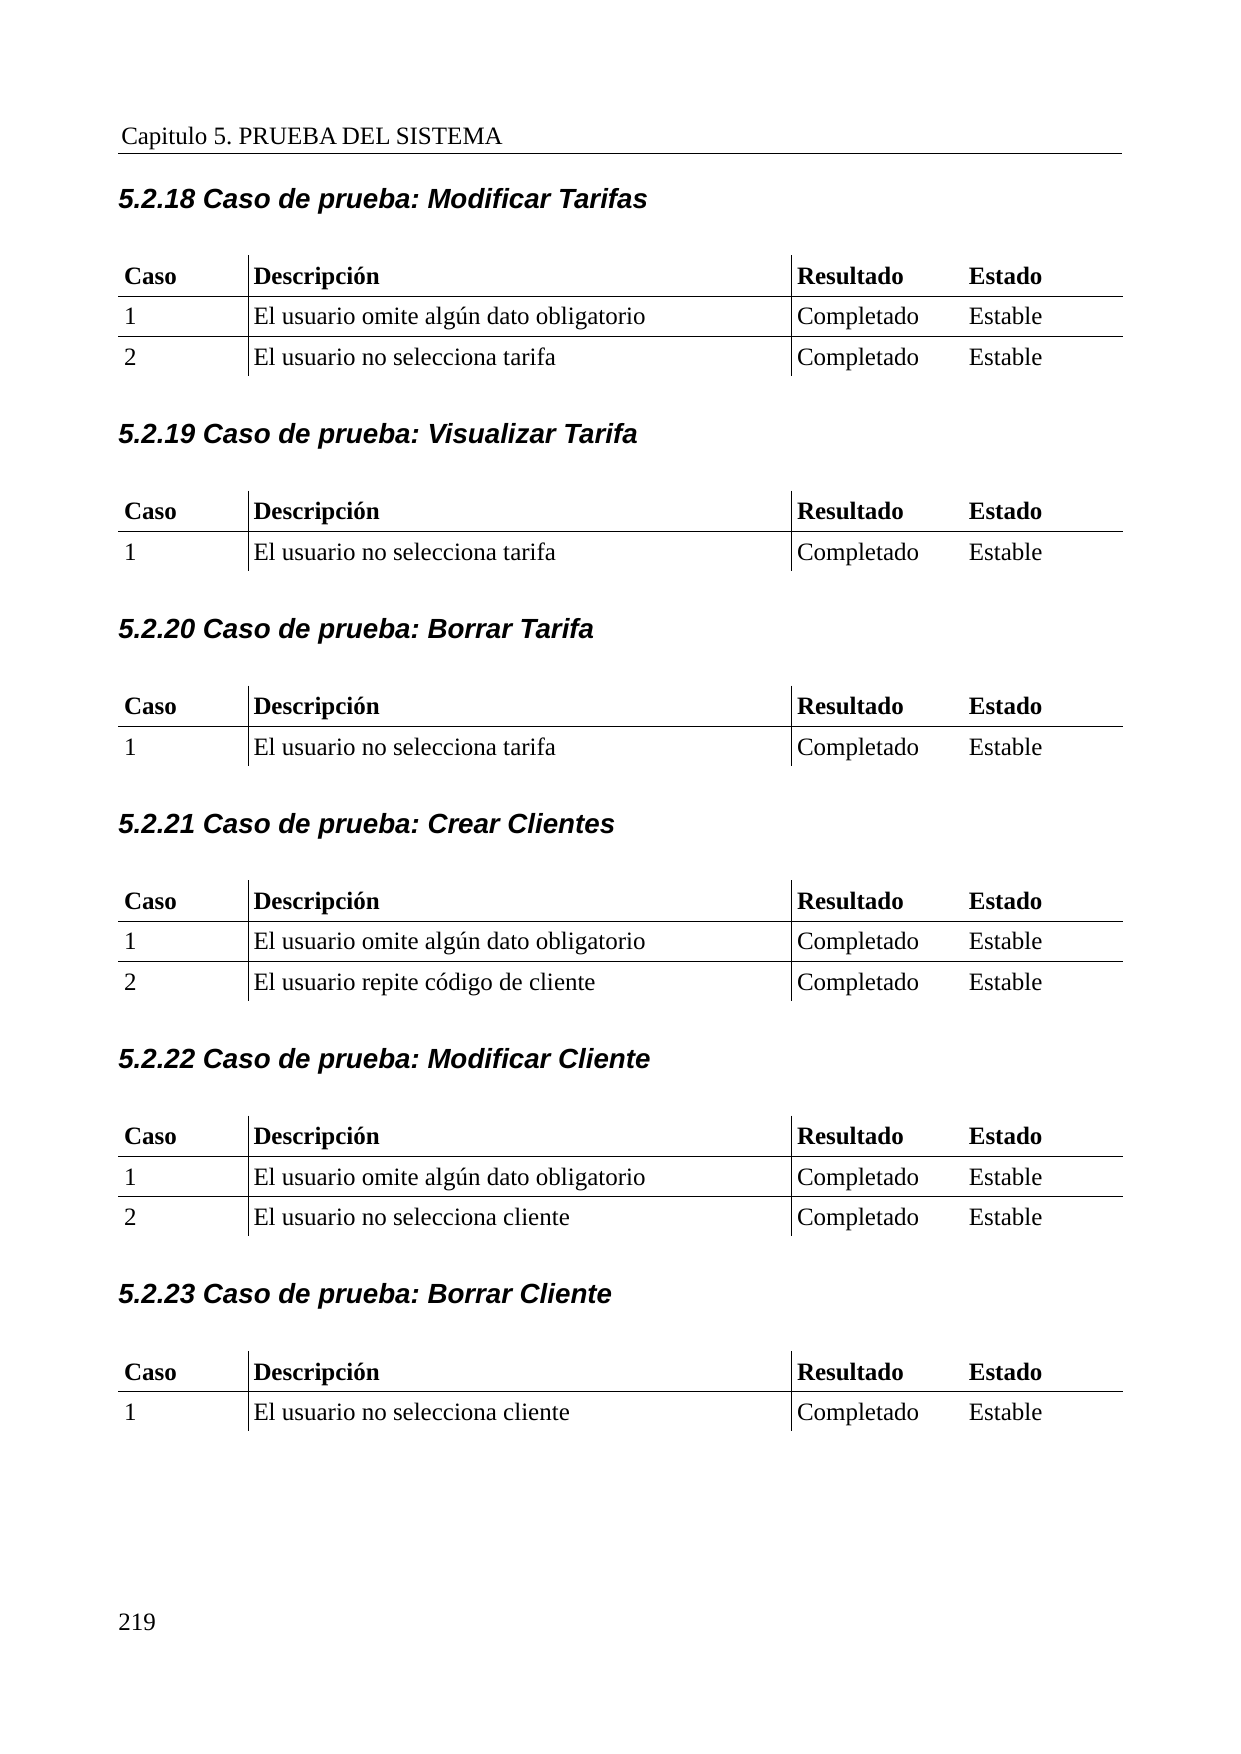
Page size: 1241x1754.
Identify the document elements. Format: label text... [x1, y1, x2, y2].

table_cell Completado [792, 922, 963, 961]
table_header Resultado [792, 1351, 963, 1391]
table_cell Estable [963, 1392, 1123, 1431]
table_header Estado [963, 686, 1123, 726]
table_header Caso [118, 686, 248, 726]
table_cell Completado [792, 1392, 963, 1431]
table_cell El usuario omite algún dato obligatorio [249, 922, 791, 961]
table_cell El usuario no selecciona cliente [249, 1392, 791, 1431]
table_cell Completado [792, 337, 963, 376]
table_header Estado [963, 880, 1123, 921]
table_cell El usuario no selecciona tarifa [249, 727, 791, 766]
table_header Estado [963, 491, 1123, 531]
table_cell El usuario omite algún dato obligatorio [249, 297, 791, 336]
table_cell Estable [963, 962, 1123, 1001]
table_header Resultado [792, 686, 963, 726]
table_cell Completado [792, 1197, 963, 1236]
table_cell Estable [963, 1157, 1123, 1196]
table_cell 1 [118, 922, 248, 961]
table_cell El usuario omite algún dato obligatorio [249, 1157, 791, 1196]
table_header Caso [118, 880, 248, 921]
table_header Estado [963, 1351, 1123, 1391]
subtitle 5.2.19 Caso de prueba: Visualizar Tarifa [118, 417, 1122, 449]
table_cell 1 [118, 1392, 248, 1431]
table_header Estado [963, 1116, 1123, 1156]
table_cell 1 [118, 727, 248, 766]
table_header Resultado [792, 1116, 963, 1156]
table_header Descripción [249, 880, 791, 921]
table_header Resultado [792, 880, 963, 921]
table_cell Completado [792, 297, 963, 336]
table_header Descripción [249, 1351, 791, 1391]
table_cell 2 [118, 962, 248, 1001]
table_cell El usuario no selecciona cliente [249, 1197, 791, 1236]
table_header Descripción [249, 686, 791, 726]
table_header Caso [118, 255, 248, 296]
table_cell Estable [963, 922, 1123, 961]
table_cell 1 [118, 532, 248, 571]
table_cell Completado [792, 727, 963, 766]
table_header Descripción [249, 255, 791, 296]
table_cell 2 [118, 337, 248, 376]
table_cell Completado [792, 962, 963, 1001]
table_cell Estable [963, 297, 1123, 336]
table_cell Completado [792, 532, 963, 571]
subtitle 5.2.20 Caso de prueba: Borrar Tarifa [118, 612, 1122, 644]
subtitle 5.2.18 Caso de prueba: Modificar Tarifas [118, 182, 1122, 214]
table_header Resultado [792, 255, 963, 296]
table_header Caso [118, 1351, 248, 1391]
table_header Caso [118, 1116, 248, 1156]
table_cell Estable [963, 337, 1123, 376]
table_cell 1 [118, 297, 248, 336]
table_cell Completado [792, 1157, 963, 1196]
table_header Descripción [249, 1116, 791, 1156]
subtitle 5.2.21 Caso de prueba: Crear Clientes [118, 807, 1122, 839]
table_header Estado [963, 255, 1123, 296]
table_header Caso [118, 491, 248, 531]
table_header Resultado [792, 491, 963, 531]
table_cell 1 [118, 1157, 248, 1196]
table_cell El usuario repite código de cliente [249, 962, 791, 1001]
table_cell Estable [963, 727, 1123, 766]
subtitle 5.2.23 Caso de prueba: Borrar Cliente [118, 1278, 1122, 1309]
table_cell 2 [118, 1197, 248, 1236]
table_header Descripción [249, 491, 791, 531]
subtitle 5.2.22 Caso de prueba: Modificar Cliente [118, 1042, 1122, 1074]
table_cell El usuario no selecciona tarifa [249, 532, 791, 571]
table_cell Estable [963, 1197, 1123, 1236]
table_cell Estable [963, 532, 1123, 571]
table_cell El usuario no selecciona tarifa [249, 337, 791, 376]
